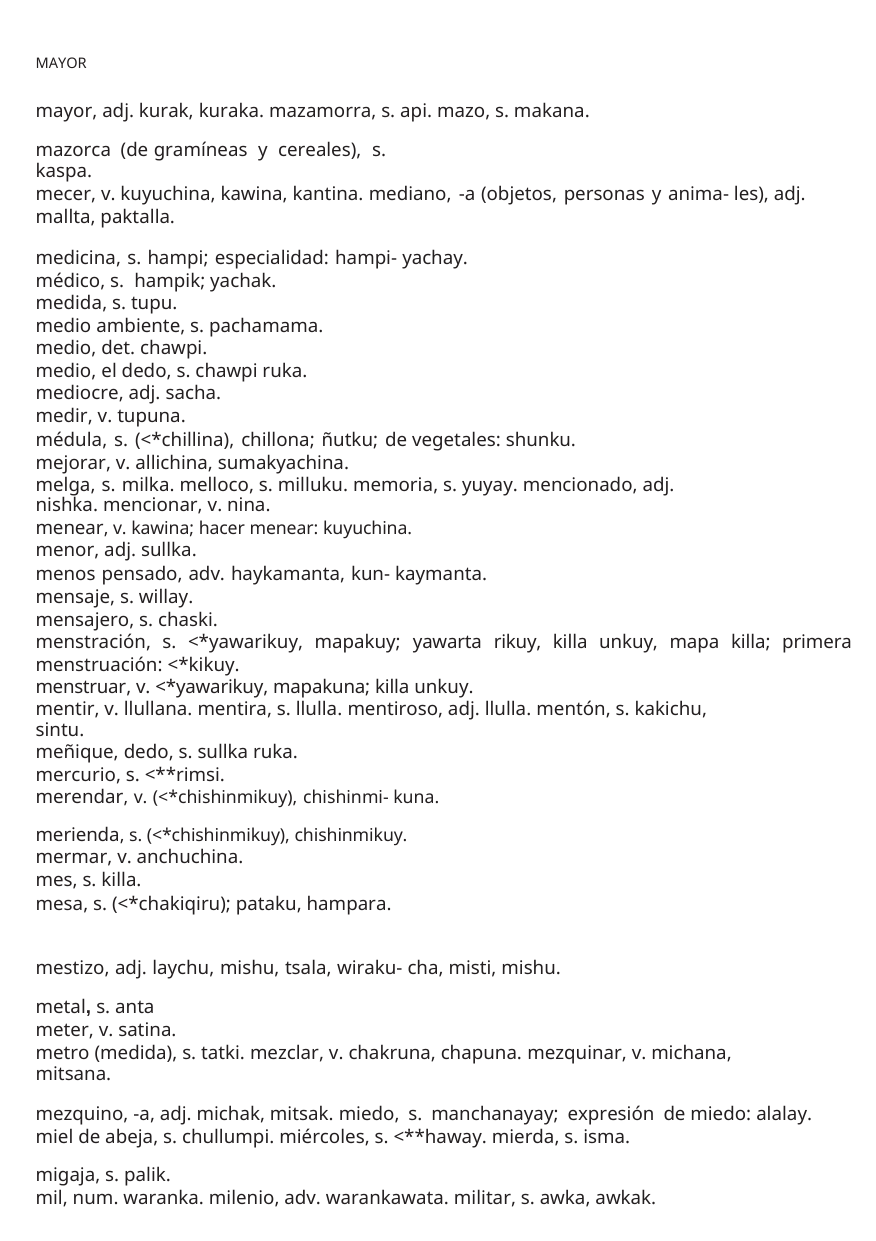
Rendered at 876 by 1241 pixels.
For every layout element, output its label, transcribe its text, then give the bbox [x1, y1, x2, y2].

text medio ambiente, s. pachamama. [35, 314, 856, 337]
text mercurio, s. <**rimsi. [35, 763, 856, 785]
text medida, s. tupu. [35, 292, 856, 314]
text mejorar, v. allichina, sumakyachina. [35, 451, 856, 474]
text metro (medida), s. tatki. mezclar, v. chakruna, chapuna. mezquinar, v. michana, mitsana. [35, 1042, 744, 1086]
text MAYOR [35, 53, 856, 73]
text mensajero, s. chaski. [35, 608, 856, 631]
text medicina, s. hampi; especialidad: hampi- yachay. [35, 245, 856, 269]
text mentir, v. llullana. mentira, s. llulla. mentiroso, adj. llulla. mentón, s. kakichu, sintu. [35, 698, 712, 741]
text merienda, s. (<*chishinmikuy), chishinmikuy. [35, 824, 856, 846]
text migaja, s. palik. [35, 1164, 856, 1186]
text menor, adj. sullka. [35, 539, 856, 561]
text mensaje, s. willay. [35, 585, 856, 608]
text melga, s. milka. melloco, s. milluku. memoria, s. yuyay. mencionado, adj. nishka. mencionar, v. nina. [35, 474, 716, 517]
text mazorca (de gramíneas y cereales), s. [35, 138, 856, 161]
text merendar, v. (<*chishinmikuy), chishinmi- kuna. [35, 786, 856, 808]
text mayor, adj. kurak, kuraka. mazamorra, s. api. mazo, s. makana. [35, 100, 713, 122]
text medio, el dedo, s. chawpi ruka. [35, 359, 856, 382]
text médula, s. (<*chillina), chillona; ñutku; de vegetales: shunku. [35, 427, 853, 451]
text mecer, v. kuyuchina, kawina, kantina. mediano, -a (objetos, personas y anima- les), adj. mallta, paktalla. [35, 182, 853, 228]
text mermar, v. anchuchina. [35, 846, 856, 868]
text medio, det. chawpi. [35, 337, 856, 359]
text médico, s. hampik; yachak. [35, 269, 856, 292]
text menos pensado, adv. haykamanta, kun- kaymanta. [35, 561, 852, 585]
text mediocre, adj. sacha. [35, 382, 856, 404]
text miel de abeja, s. chullumpi. miércoles, s. <**haway. mierda, s. isma. [35, 1126, 703, 1148]
text menstruar, v. <*yawarikuy, mapakuna; killa unkuy. [35, 676, 852, 698]
text medir, v. tupuna. [35, 404, 856, 427]
text mil, num. waranka. milenio, adv. warankawata. militar, s. awka, awkak. [35, 1187, 691, 1209]
text mezquino, -a, adj. michak, mitsak. miedo, s. manchanayay; expresión de miedo: alalay. [35, 1102, 818, 1125]
text meter, v. satina. [35, 1018, 856, 1041]
text mes, s. killa. [35, 868, 856, 891]
text mestizo, adj. laychu, mishu, tsala, wiraku- cha, misti, mishu. [35, 955, 818, 979]
text kaspa. [35, 161, 856, 182]
text meñique, dedo, s. sullka ruka. [35, 741, 856, 763]
text menstración, s. <*yawarikuy, mapakuy; yawarta rikuy, killa unkuy, mapa killa; primera menstruación: <*kikuy. [35, 631, 852, 676]
text mesa, s. (<*chakiqiru); pataku, hampara. [35, 891, 856, 916]
text menear, v. kawina; hacer menear: kuyuchina. [35, 517, 856, 539]
text metal, s. anta [35, 996, 856, 1018]
